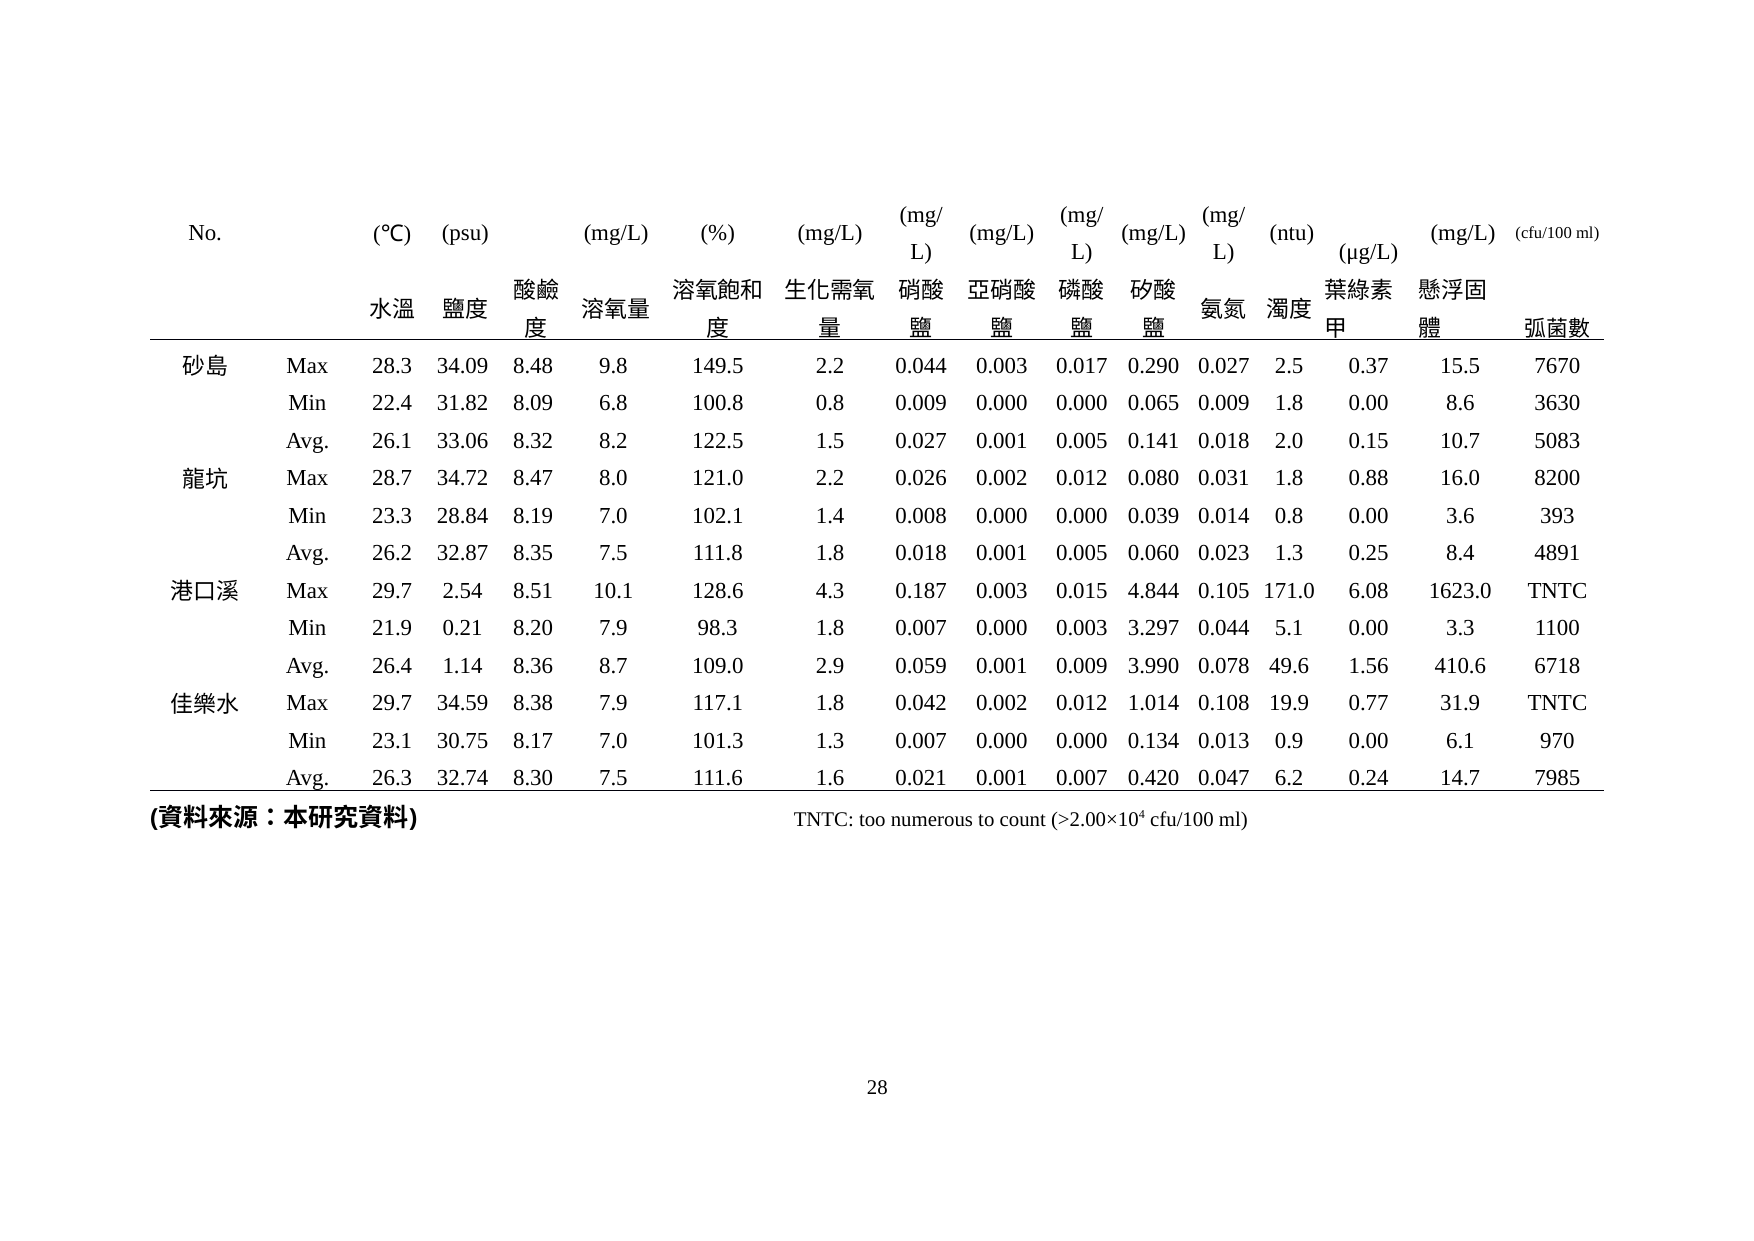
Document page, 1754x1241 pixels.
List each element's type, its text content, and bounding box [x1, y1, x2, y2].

table_cell 8.47 [501, 453, 571, 490]
table_cell 硝酸鹽 [886, 264, 956, 339]
table_cell 0.37 [1321, 340, 1416, 377]
table_cell 矽酸鹽 [1116, 264, 1191, 339]
table_cell 100.8 [661, 378, 774, 415]
table_cell 3.990 [1116, 640, 1191, 677]
table_cell 2.0 [1257, 415, 1321, 452]
table_cell 26.3 [355, 753, 429, 790]
table_cell 0.015 [1047, 565, 1116, 602]
table_cell 8.6 [1416, 378, 1510, 415]
table_cell 28.84 [429, 490, 501, 527]
table_cell 122.5 [661, 415, 774, 452]
table_cell 28.7 [355, 453, 429, 490]
table_cell 1100 [1510, 603, 1604, 640]
table_cell 0.009 [1047, 640, 1116, 677]
table_cell 2.9 [774, 640, 886, 677]
table_cell No. [150, 189, 260, 264]
table_cell 8.19 [501, 490, 571, 527]
table_cell 0.24 [1321, 753, 1416, 790]
table_cell 6.2 [1257, 753, 1321, 790]
table_cell 港口溪 [150, 565, 260, 602]
table_cell [150, 715, 260, 752]
table_cell (mg/L) [956, 189, 1047, 264]
table_cell 0.8 [774, 378, 886, 415]
table_cell 7.9 [571, 603, 661, 640]
table_cell 0.005 [1047, 415, 1116, 452]
table_cell 8.36 [501, 640, 571, 677]
table_cell (mg/L) [1047, 189, 1116, 264]
table_cell 3630 [1510, 378, 1604, 415]
table_cell 0.290 [1116, 340, 1191, 377]
table_cell 溶氧飽和度 [661, 264, 774, 339]
table_cell 3.3 [1416, 603, 1510, 640]
table_cell 8.32 [501, 415, 571, 452]
table_cell 0.105 [1191, 565, 1257, 602]
table_cell (℃) [355, 189, 429, 264]
table_cell 101.3 [661, 715, 774, 752]
table_cell 0.00 [1321, 490, 1416, 527]
table_cell 1.014 [1116, 678, 1191, 715]
table_cell 0.047 [1191, 753, 1257, 790]
table_cell 0.002 [956, 453, 1047, 490]
table_cell 0.15 [1321, 415, 1416, 452]
table_cell 8.48 [501, 340, 571, 377]
table_cell 0.141 [1116, 415, 1191, 452]
table_cell 6718 [1510, 640, 1604, 677]
table_cell [501, 189, 571, 264]
table_cell 117.1 [661, 678, 774, 715]
table_cell Max [260, 565, 354, 602]
table_cell 14.7 [1416, 753, 1510, 790]
table_cell [150, 378, 260, 415]
table_cell 5083 [1510, 415, 1604, 452]
table_cell 0.25 [1321, 528, 1416, 565]
table_cell 49.6 [1257, 640, 1321, 677]
table_cell 4.844 [1116, 565, 1191, 602]
table_cell [150, 415, 260, 452]
table_cell 0.000 [1047, 715, 1116, 752]
table_cell 8.09 [501, 378, 571, 415]
table_cell TNTC [1510, 678, 1604, 715]
table_cell 8.4 [1416, 528, 1510, 565]
table_cell 溶氧量 [571, 264, 661, 339]
table_cell 7.0 [571, 490, 661, 527]
table_cell 6.1 [1416, 715, 1510, 752]
table_cell 7.5 [571, 528, 661, 565]
table_cell 98.3 [661, 603, 774, 640]
table_cell (mg/L) [1116, 189, 1191, 264]
table_cell 0.023 [1191, 528, 1257, 565]
table_cell [150, 603, 260, 640]
table_cell 0.009 [1191, 378, 1257, 415]
table_cell 34.72 [429, 453, 501, 490]
table_cell 0.001 [956, 528, 1047, 565]
table_cell 1.8 [774, 678, 886, 715]
table_cell 0.9 [1257, 715, 1321, 752]
table_cell 0.013 [1191, 715, 1257, 752]
table_cell 0.21 [429, 603, 501, 640]
table_cell 氨氮 [1191, 264, 1257, 339]
table_cell 0.8 [1257, 490, 1321, 527]
table_cell 28.3 [355, 340, 429, 377]
table_cell (mg/L) [1191, 189, 1257, 264]
table_cell 生化需氧量 [774, 264, 886, 339]
table_cell 8.2 [571, 415, 661, 452]
table_cell 酸鹼度 [501, 264, 571, 339]
table_cell 4891 [1510, 528, 1604, 565]
table_cell 2.2 [774, 340, 886, 377]
table_cell Avg. [260, 528, 354, 565]
table_cell [150, 640, 260, 677]
table_cell 0.008 [886, 490, 956, 527]
table_cell 0.031 [1191, 453, 1257, 490]
table_cell Avg. [260, 640, 354, 677]
table_cell (ntu) [1257, 189, 1321, 264]
table_cell 0.017 [1047, 340, 1116, 377]
table_cell 1.6 [774, 753, 886, 790]
table_cell 0.007 [886, 715, 956, 752]
table_cell 0.007 [1047, 753, 1116, 790]
table_cell 1.14 [429, 640, 501, 677]
table_cell 21.9 [355, 603, 429, 640]
table_cell (μg/L) [1321, 189, 1416, 264]
table_cell 111.6 [661, 753, 774, 790]
table_cell 23.3 [355, 490, 429, 527]
table_cell 0.003 [956, 340, 1047, 377]
table_cell 亞硝酸鹽 [956, 264, 1047, 339]
table_cell 1.3 [1257, 528, 1321, 565]
table_cell 葉綠素甲 [1321, 264, 1416, 339]
table_cell 7985 [1510, 753, 1604, 790]
table_cell 7.9 [571, 678, 661, 715]
table_cell 0.009 [886, 378, 956, 415]
table_cell 30.75 [429, 715, 501, 752]
table_cell 0.044 [1191, 603, 1257, 640]
table_cell 10.7 [1416, 415, 1510, 452]
table_cell 1.8 [774, 603, 886, 640]
table_cell Max [260, 453, 354, 490]
table_cell 34.09 [429, 340, 501, 377]
table_cell 970 [1510, 715, 1604, 752]
table_cell 0.000 [1047, 378, 1116, 415]
table_cell Avg. [260, 415, 354, 452]
table_cell 8.35 [501, 528, 571, 565]
table_cell 8.17 [501, 715, 571, 752]
table_cell [260, 189, 354, 264]
table_cell 0.001 [956, 753, 1047, 790]
table_cell 1.56 [1321, 640, 1416, 677]
table_cell 0.187 [886, 565, 956, 602]
table_cell Min [260, 603, 354, 640]
table_cell 2.54 [429, 565, 501, 602]
table_cell 8.51 [501, 565, 571, 602]
table_cell 0.420 [1116, 753, 1191, 790]
table_cell 121.0 [661, 453, 774, 490]
table_cell 26.4 [355, 640, 429, 677]
table_cell [260, 264, 354, 339]
table_cell 0.00 [1321, 603, 1416, 640]
table_cell 4.3 [774, 565, 886, 602]
table_cell 6.08 [1321, 565, 1416, 602]
table_cell 磷酸鹽 [1047, 264, 1116, 339]
table_cell 7670 [1510, 340, 1604, 377]
table_cell 1.8 [1257, 453, 1321, 490]
table_cell (mg/L) [571, 189, 661, 264]
table_cell 23.1 [355, 715, 429, 752]
table_cell 0.014 [1191, 490, 1257, 527]
table_cell [150, 490, 260, 527]
table_cell 0.021 [886, 753, 956, 790]
table_cell (mg/L) [774, 189, 886, 264]
table_cell 0.000 [956, 490, 1047, 527]
table_cell 149.5 [661, 340, 774, 377]
table_cell 0.078 [1191, 640, 1257, 677]
table_cell 7.5 [571, 753, 661, 790]
table_cell 32.74 [429, 753, 501, 790]
table_cell 31.82 [429, 378, 501, 415]
table_cell 佳樂水 [150, 678, 260, 715]
text (資料來源：本研究資料) TNTC: too numerous to count (>2.00×104 cfu/100 ml) [150, 791, 1604, 828]
table_cell 15.5 [1416, 340, 1510, 377]
table_cell 鹽度 [429, 264, 501, 339]
table_cell 3.6 [1416, 490, 1510, 527]
table_cell 10.1 [571, 565, 661, 602]
table_cell 0.012 [1047, 678, 1116, 715]
table_cell 31.9 [1416, 678, 1510, 715]
table_cell 1.4 [774, 490, 886, 527]
table_cell TNTC [1510, 565, 1604, 602]
table_cell 2.5 [1257, 340, 1321, 377]
table_cell 2.2 [774, 453, 886, 490]
table_cell 弧菌數 [1510, 264, 1604, 339]
table_cell Avg. [260, 753, 354, 790]
table_cell (mg/L) [886, 189, 956, 264]
table_cell 111.8 [661, 528, 774, 565]
table_cell (%) [661, 189, 774, 264]
table_cell 0.00 [1321, 715, 1416, 752]
table_cell 8200 [1510, 453, 1604, 490]
table_cell 128.6 [661, 565, 774, 602]
table_cell [150, 264, 260, 339]
table_cell 22.4 [355, 378, 429, 415]
table_cell 34.59 [429, 678, 501, 715]
table_cell 393 [1510, 490, 1604, 527]
table_cell Max [260, 340, 354, 377]
table_cell (psu) [429, 189, 501, 264]
table_cell [150, 528, 260, 565]
table_cell 8.20 [501, 603, 571, 640]
table_cell 懸浮固體 [1416, 264, 1510, 339]
table_cell 1623.0 [1416, 565, 1510, 602]
table_cell 0.003 [956, 565, 1047, 602]
table_cell 0.005 [1047, 528, 1116, 565]
table_cell 濁度 [1257, 264, 1321, 339]
table_cell 1.5 [774, 415, 886, 452]
table_cell 0.026 [886, 453, 956, 490]
table_cell 0.003 [1047, 603, 1116, 640]
table_cell (cfu/100 ml) [1510, 189, 1604, 264]
table_cell 16.0 [1416, 453, 1510, 490]
table_cell 0.77 [1321, 678, 1416, 715]
table_cell [150, 753, 260, 790]
table_cell 410.6 [1416, 640, 1510, 677]
table_cell 3.297 [1116, 603, 1191, 640]
table_cell 0.039 [1116, 490, 1191, 527]
table_cell 0.044 [886, 340, 956, 377]
table_cell 29.7 [355, 565, 429, 602]
table_cell 19.9 [1257, 678, 1321, 715]
table_cell 水溫 [355, 264, 429, 339]
table_cell 0.000 [956, 378, 1047, 415]
table_cell 102.1 [661, 490, 774, 527]
table_cell 0.027 [886, 415, 956, 452]
table_cell 109.0 [661, 640, 774, 677]
table_cell 26.2 [355, 528, 429, 565]
table_cell 26.1 [355, 415, 429, 452]
table_cell 32.87 [429, 528, 501, 565]
table_cell 0.042 [886, 678, 956, 715]
table_cell 0.018 [1191, 415, 1257, 452]
table_cell 8.7 [571, 640, 661, 677]
table_cell 7.0 [571, 715, 661, 752]
table_cell 6.8 [571, 378, 661, 415]
table_cell 171.0 [1257, 565, 1321, 602]
table_cell 8.0 [571, 453, 661, 490]
table_cell 1.8 [1257, 378, 1321, 415]
table_cell 29.7 [355, 678, 429, 715]
table_cell 8.30 [501, 753, 571, 790]
table_cell Max [260, 678, 354, 715]
table_cell 0.060 [1116, 528, 1191, 565]
table_cell (mg/L) [1416, 189, 1510, 264]
table_cell 0.007 [886, 603, 956, 640]
table_cell Min [260, 715, 354, 752]
table_cell 0.000 [956, 715, 1047, 752]
table_cell 0.065 [1116, 378, 1191, 415]
table_cell 0.108 [1191, 678, 1257, 715]
table_cell 0.88 [1321, 453, 1416, 490]
table_cell 0.000 [1047, 490, 1116, 527]
table_cell Min [260, 378, 354, 415]
table_cell 0.027 [1191, 340, 1257, 377]
table_cell 0.134 [1116, 715, 1191, 752]
table_cell 砂島 [150, 340, 260, 377]
table_cell 0.012 [1047, 453, 1116, 490]
table_cell 0.080 [1116, 453, 1191, 490]
table_cell 0.00 [1321, 378, 1416, 415]
table_cell 5.1 [1257, 603, 1321, 640]
table_cell 0.059 [886, 640, 956, 677]
table_cell 9.8 [571, 340, 661, 377]
table_cell 0.001 [956, 640, 1047, 677]
table_cell 龍坑 [150, 453, 260, 490]
table_cell 8.38 [501, 678, 571, 715]
table_cell Min [260, 490, 354, 527]
table_cell 1.3 [774, 715, 886, 752]
table_cell 0.000 [956, 603, 1047, 640]
table_cell 33.06 [429, 415, 501, 452]
table_cell 0.001 [956, 415, 1047, 452]
table_cell 0.018 [886, 528, 956, 565]
table_cell 0.002 [956, 678, 1047, 715]
table_cell 1.8 [774, 528, 886, 565]
